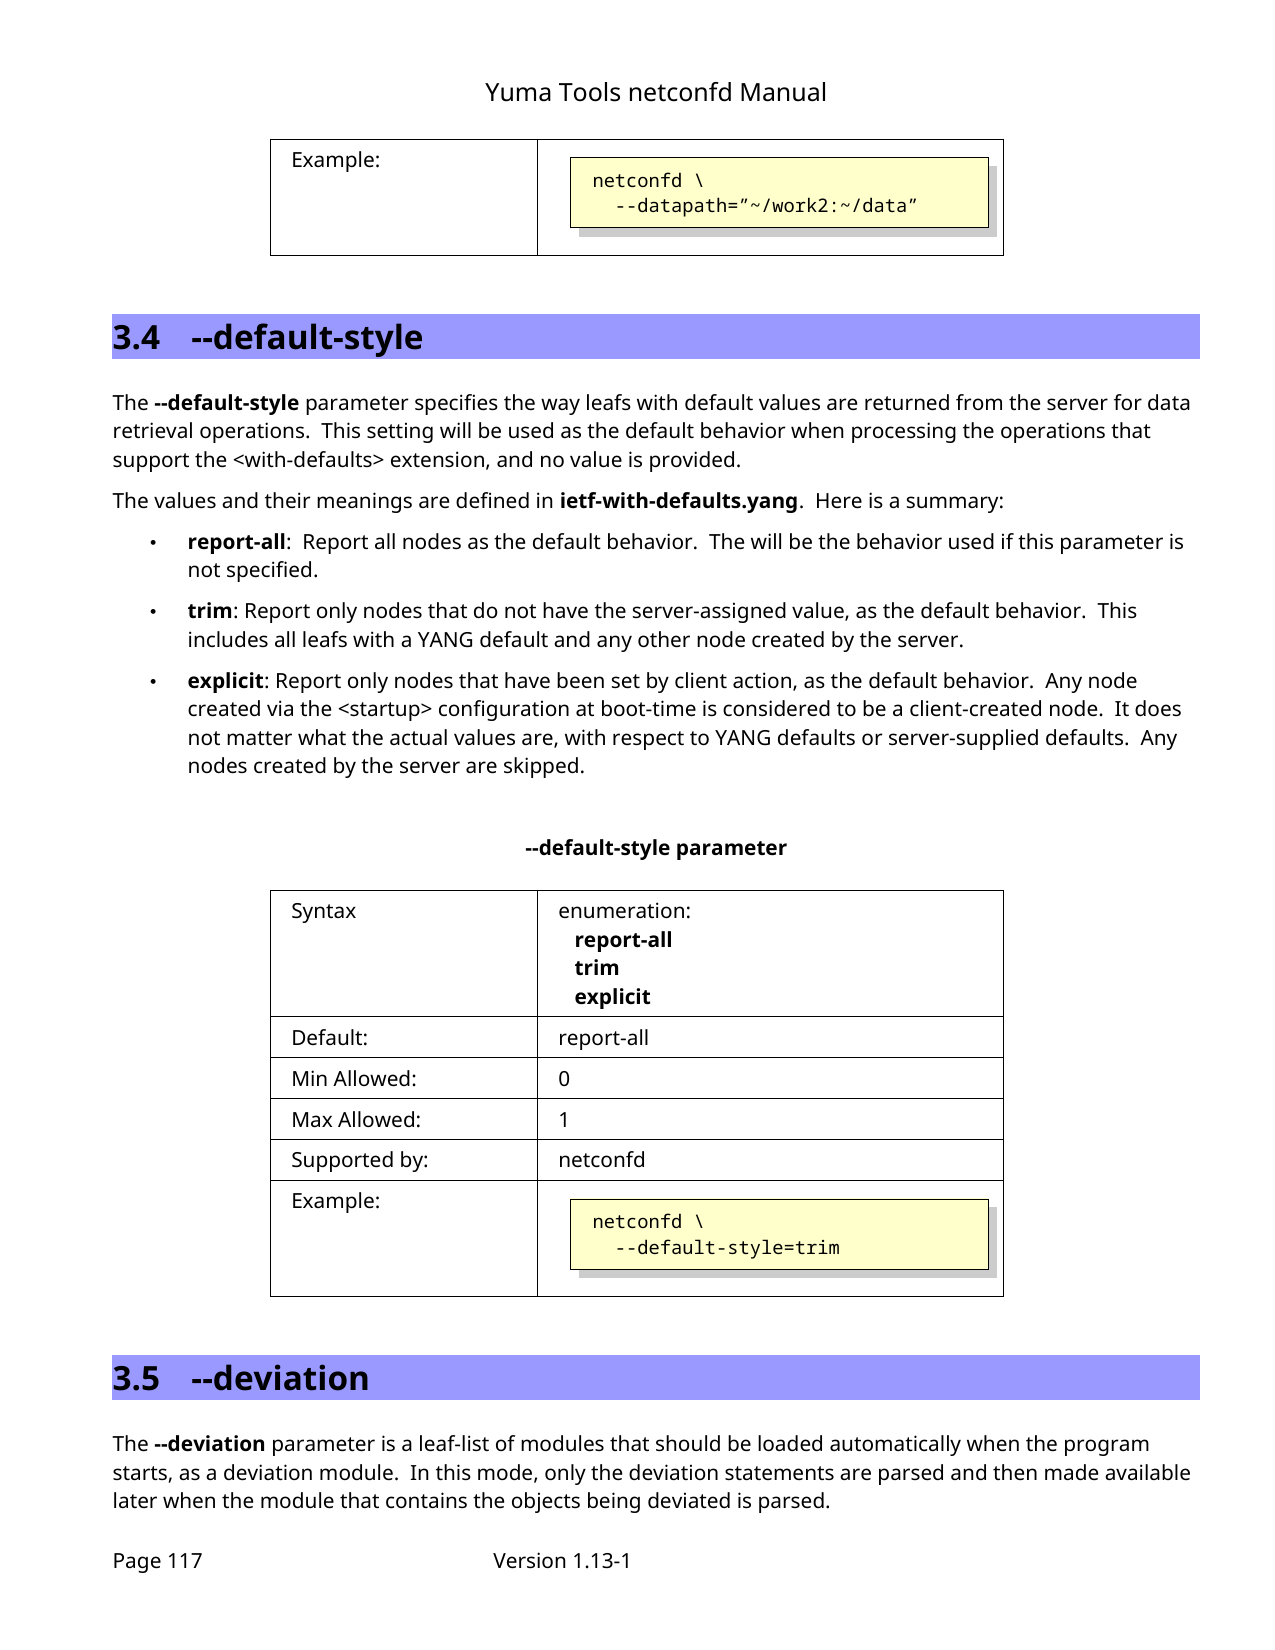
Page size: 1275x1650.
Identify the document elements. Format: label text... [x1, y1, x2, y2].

table_header enumeration: report-all trim explicit [538, 891, 1003, 1016]
table_cell report-all [538, 1017, 1003, 1057]
list trim: Report only nodes that do not have the server-assigned value, as the default behavior. This includes all leafs with a YANG default and any other node created by the server. [150, 596, 1200, 653]
table_cell Min Allowed: [271, 1058, 537, 1098]
table_cell Default: [271, 1017, 537, 1057]
table_cell netconfd \ --datapath=”~/work2:~/data” [538, 140, 1003, 255]
text The --deviation parameter is a leaf-list of modules that should be loaded automatically when the program starts, as a deviation module. In this mode, only the deviation statements are parsed and then made available later when the module that contains the objects being deviated is parsed. [112, 1429, 1200, 1515]
text The --default-style parameter specifies the way leafs with default values are returned from the server for data retrieval operations. This setting will be used as the default behavior when processing the operations that support the <with-defaults> extension, and no value is provided. [112, 388, 1200, 473]
table_cell Supported by: [271, 1140, 537, 1180]
table_cell netconfd [538, 1140, 1003, 1180]
list explicit: Report only nodes that have been set by client action, as the default behavior. Any node created via the <startup> configuration at boot-time is considered to be a client-created node. It does not matter what the actual values are, with respect to YANG defaults or server-supplied defaults. Any nodes created by the server are skipped. [150, 666, 1200, 779]
table_header Syntax [271, 891, 537, 1016]
table_cell netconfd \ --default-style=trim [538, 1181, 1003, 1296]
table_cell 0 [538, 1058, 1003, 1098]
subtitle --default-style parameter [127, 833, 1185, 861]
list report-all: Report all nodes as the default behavior. The will be the behavior used if this parameter is not specified. [150, 527, 1200, 584]
text The values and their meanings are defined in ietf-with-defaults.yang. Here is a summary: [112, 486, 1200, 514]
table_cell Max Allowed: [271, 1099, 537, 1139]
table_cell Example: [271, 1181, 537, 1296]
table_cell Example: [271, 140, 537, 255]
subtitle --deviation [112, 1355, 1200, 1400]
subtitle --default-style [112, 314, 1200, 359]
table_cell 1 [538, 1099, 1003, 1139]
